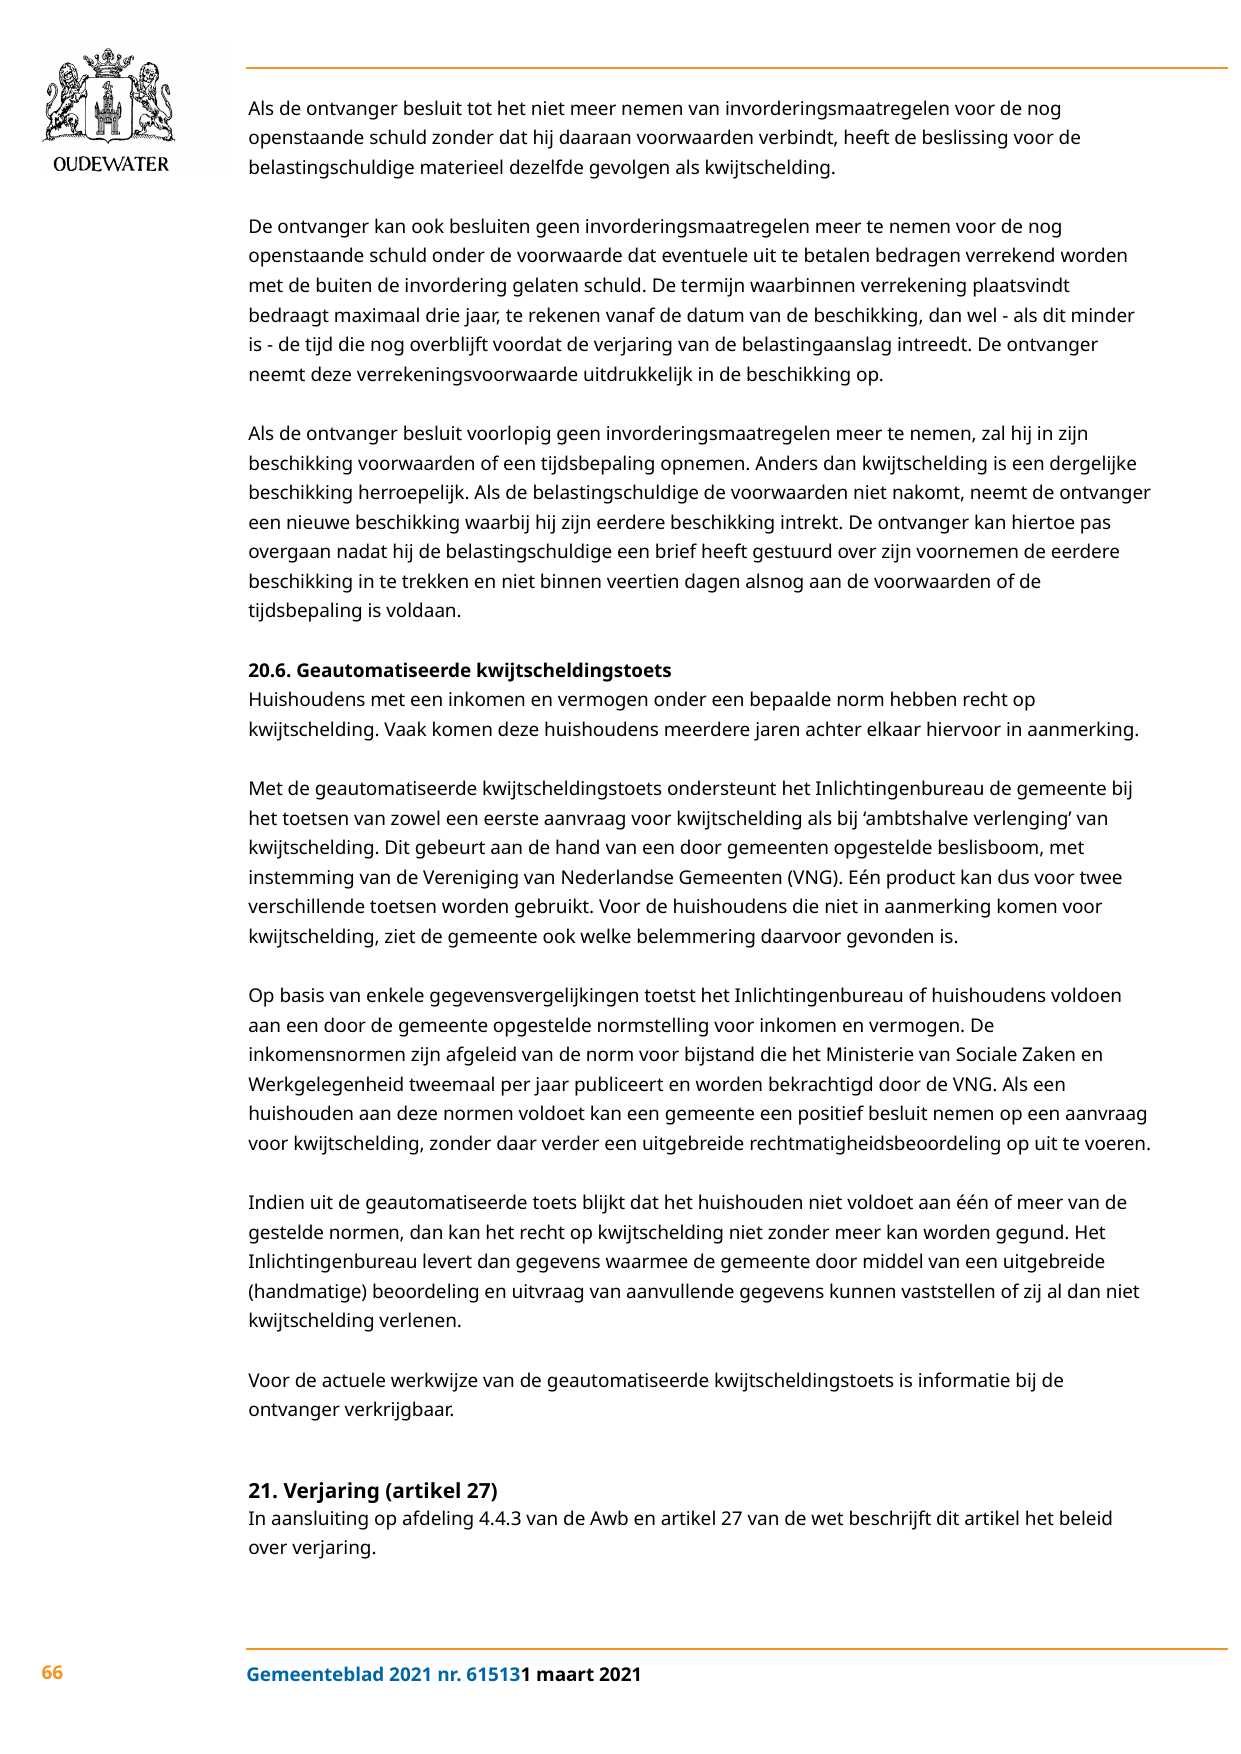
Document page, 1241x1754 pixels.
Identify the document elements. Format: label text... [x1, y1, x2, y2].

text Op basis van enkele gegevensvergelijkingen toetst het Inlichtingenbureau of huishoudens voldoen aan een door de gemeente opgestelde normstelling voor inkomen en vermogen. De inkomensnormen zijn afgeleid van de norm voor bijstand die het Ministerie van Sociale Zaken en Werkgelegenheid tweemaal per jaar publiceert en worden bekrachtigd door de VNG. Als een huishouden aan deze normen voldoet kan een gemeente een positief besluit nemen op een aanvraag voor kwijtschelding, zonder daar verder een uitgebreide rechtmatigheidsbeoordeling op uit te voeren. [248, 982, 1152, 1156]
text Als de ontvanger besluit tot het niet meer nemen van invorderingsmaatregelen voor de nog openstaande schuld zonder dat hij daaraan voorwaarden verbindt, heeft de beslissing voor de belastingschuldige materieel dezelfde gevolgen als kwijtschelding. [248, 95, 1152, 180]
text 21. Verjaring (artikel 27) [248, 1476, 1152, 1505]
text 20.6. Geautomatiseerde kwijtscheldingstoets [248, 657, 1152, 683]
text Als de ontvanger besluit voorlopig geen invorderingsmaatregelen meer te nemen, zal hij in zijn beschikking voorwaarden of een tijdsbepaling opnemen. Anders dan kwijtschelding is een dergelijke beschikking herroepelijk. Als de belastingschuldige de voorwaarden niet nakomt, neemt de ontvanger een nieuwe beschikking waarbij hij zijn eerdere beschikking intrekt. De ontvanger kan hiertoe pas overgaan nadat hij de belastingschuldige een brief heeft gestuurd over zijn voornemen de eerdere beschikking in te trekken en niet binnen veertien dagen alsnog aan de voorwaarden of de tijdsbepaling is voldaan. [248, 420, 1152, 623]
text Indien uit de geautomatiseerde toets blijkt dat het huishouden niet voldoet aan één of meer van de gestelde normen, dan kan het recht op kwijtschelding niet zonder meer kan worden gegund. Het Inlichtingenbureau levert dan gegevens waarmee de gemeente door middel van een uitgebreide (handmatige) beoordeling en uitvraag van aanvullende gegevens kunnen vaststellen of zij al dan niet kwijtschelding verlenen. [248, 1189, 1152, 1333]
text In aansluiting op afdeling 4.4.3 van de Awb en artikel 27 van de wet beschrijft dit artikel het beleid over verjaring. [248, 1505, 1152, 1560]
text Met de geautomatiseerde kwijtscheldingstoets ondersteunt het Inlichtingenbureau de gemeente bij het toetsen van zowel een eerste aanvraag voor kwijtschelding als bij ‘ambtshalve verlenging’ van kwijtschelding. Dit gebeurt aan de hand van een door gemeenten opgestelde beslisboom, met instemming van de Vereniging van Nederlandse Gemeenten (VNG). Eén product kan dus voor twee verschillende toetsen worden gebruikt. Voor de huishoudens die niet in aanmerking komen voor kwijtschelding, ziet de gemeente ook welke belemmering daarvoor gevonden is. [248, 775, 1152, 949]
text Huishoudens met een inkomen en vermogen onder een bepaalde norm hebben recht op kwijtschelding. Vaak komen deze huishoudens meerdere jaren achter elkaar hiervoor in aanmerking. [248, 686, 1152, 742]
text Voor de actuele werkwijze van de geautomatiseerde kwijtscheldingstoets is informatie bij de ontvanger verkrijgbaar. [248, 1367, 1152, 1422]
text De ontvanger kan ook besluiten geen invorderingsmaatregelen meer te nemen voor de nog openstaande schuld onder de voorwaarde dat eventuele uit te betalen bedragen verrekend worden met de buiten de invordering gelaten schuld. De termijn waarbinnen verrekening plaatsvindt bedraagt maximaal drie jaar, te rekenen vanaf de datum van de beschikking, dan wel - als dit minder is - de tijd die nog overblijft voordat de verjaring van de belastingaanslag intreedt. De ontvanger neemt deze verrekeningsvoorwaarde uitdrukkelijk in de beschikking op. [248, 213, 1152, 387]
picture [41, 47, 231, 172]
